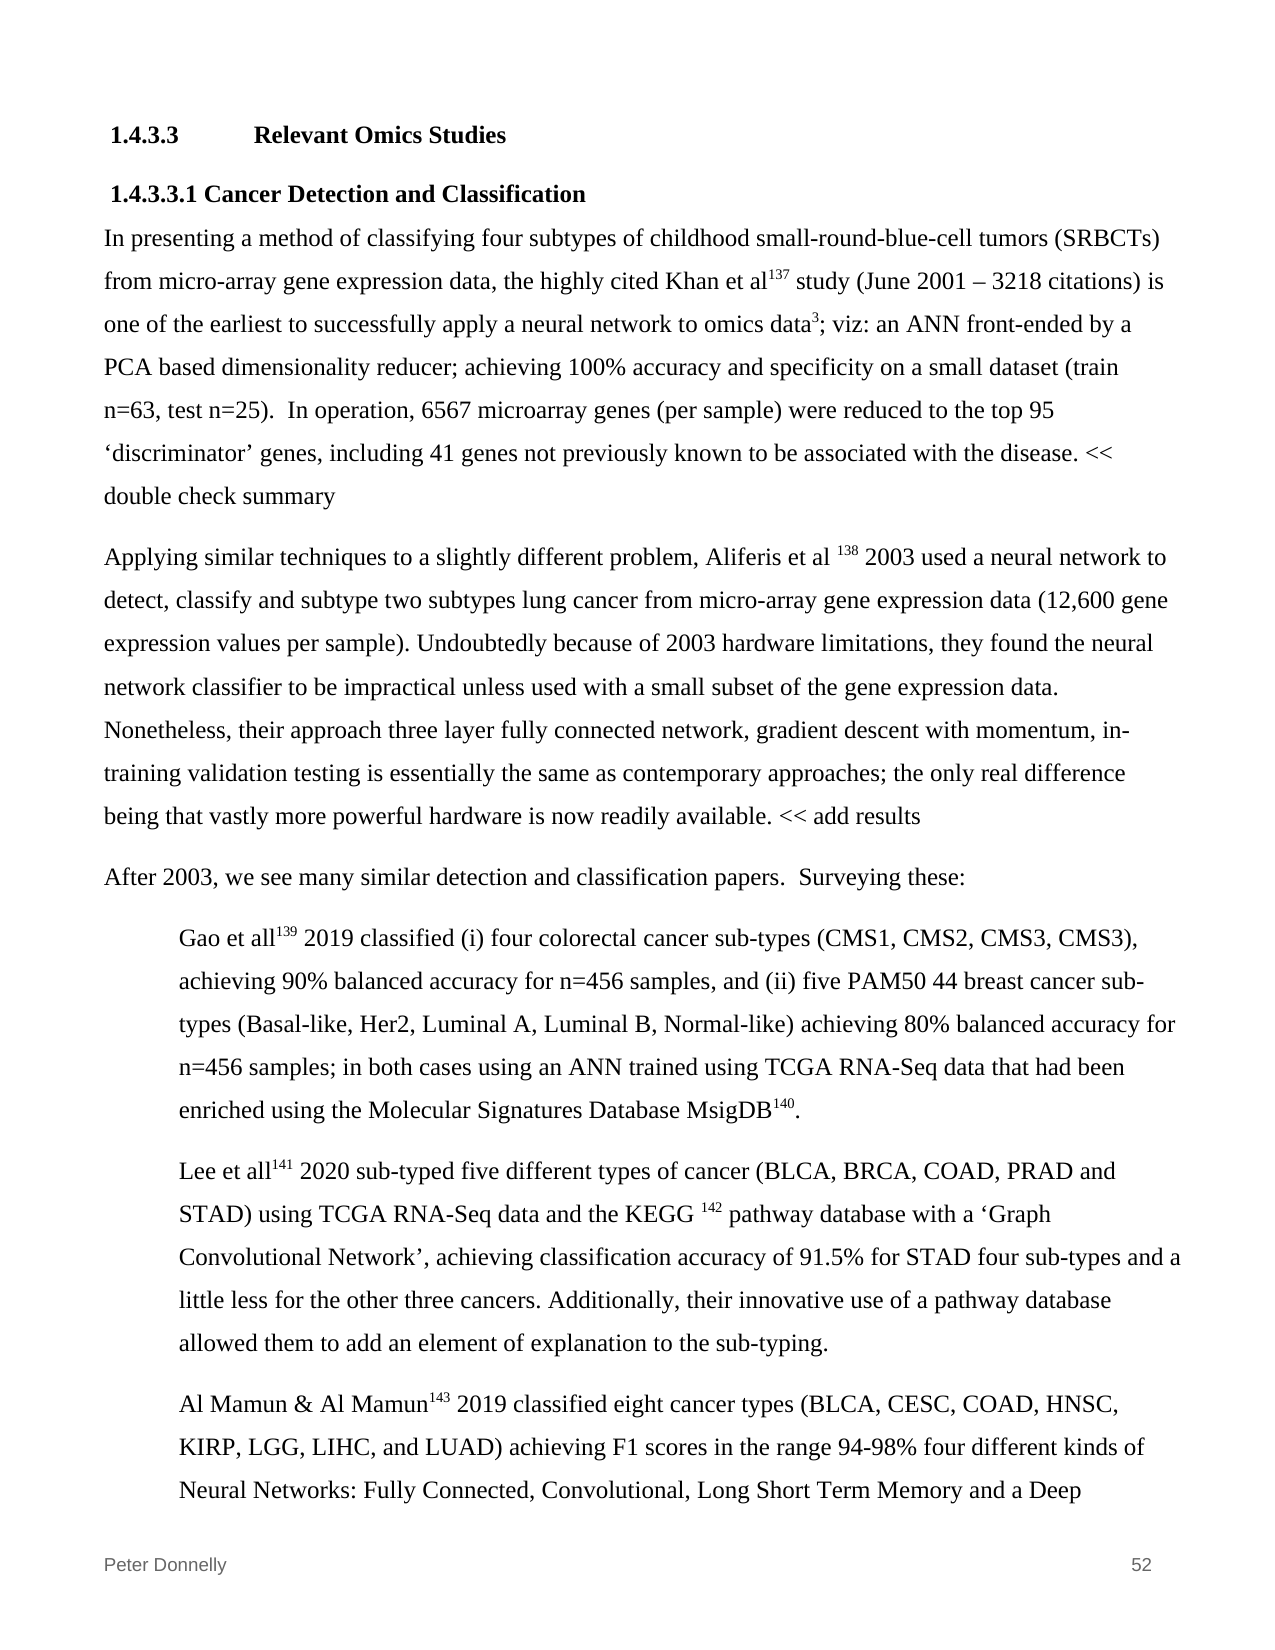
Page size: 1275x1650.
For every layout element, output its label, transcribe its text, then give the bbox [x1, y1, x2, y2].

text In presenting a method of classifying four subtypes of childhood small-round-blue-cell tumors (SRBCTs) from micro-array gene expression data, the highly cited Khan et al study (June 2001 – 3218 citations) is one of the earliest to successfully apply a neural network to omics data; viz: an ANN front-ended by a PCA based dimensionality reducer; achieving 100% accuracy and specificity on a small dataset (train n=63, test n=25). In operation, 6567 microarray genes (per sample) were reduced to the top 95 ‘discriminator’ genes, including 41 genes not previously known to be associated with the disease. << double check summary [103, 223, 1181, 510]
text Al Mamun & Al Mamun 2019 classified eight cancer types (BLCA, CESC, COAD, HNSC, KIRP, LGG, LIHC, and LUAD) achieving F1 scores in the range 94-98% four different kinds of Neural Networks: Fully Connected, Convolutional, Long Short Term Memory and a Deep [178, 1389, 1181, 1504]
subtitle Cancer Detection and Classification [103, 179, 1181, 207]
text Gao et all 2019 classified (i) four colorectal cancer sub-types (CMS1, CMS2, CMS3, CMS3), achieving 90% balanced accuracy for n=456 samples, and (ii) five PAM50 44 breast cancer sub-types (Basal-like, Her2, Luminal A, Luminal B, Normal-like) achieving 80% balanced accuracy for n=456 samples; in both cases using an ANN trained using TCGA RNA-Seq data that had been enriched using the Molecular Signatures Database MsigDB. [178, 923, 1181, 1124]
text Applying similar techniques to a slightly different problem, Aliferis et al 2003 used a neural network to detect, classify and subtype two subtypes lung cancer from micro-array gene expression data (12,600 gene expression values per sample). Undoubtedly because of 2003 hardware limitations, they found the neural network classifier to be impractical unless used with a small subset of the gene expression data. Nonetheless, their approach three layer fully connected network, gradient descent with momentum, in-training validation testing is essentially the same as contemporary approaches; the only real difference being that vastly more powerful hardware is now readily available. << add results [103, 542, 1181, 830]
text Lee et all 2020 sub-typed five different types of cancer (BLCA, BRCA, COAD, PRAD and STAD) using TCGA RNA-Seq data and the KEGG pathway database with a ‘Graph Convolutional Network’, achieving classification accuracy of 91.5% for STAD four sub-types and a little less for the other three cancers. Additionally, their innovative use of a pathway database allowed them to add an element of explanation to the sub-typing. [178, 1156, 1181, 1357]
text After 2003, we see many similar detection and classification papers. Surveying these: [103, 862, 1181, 891]
subtitle Relevant Omics Studies [103, 120, 1181, 148]
